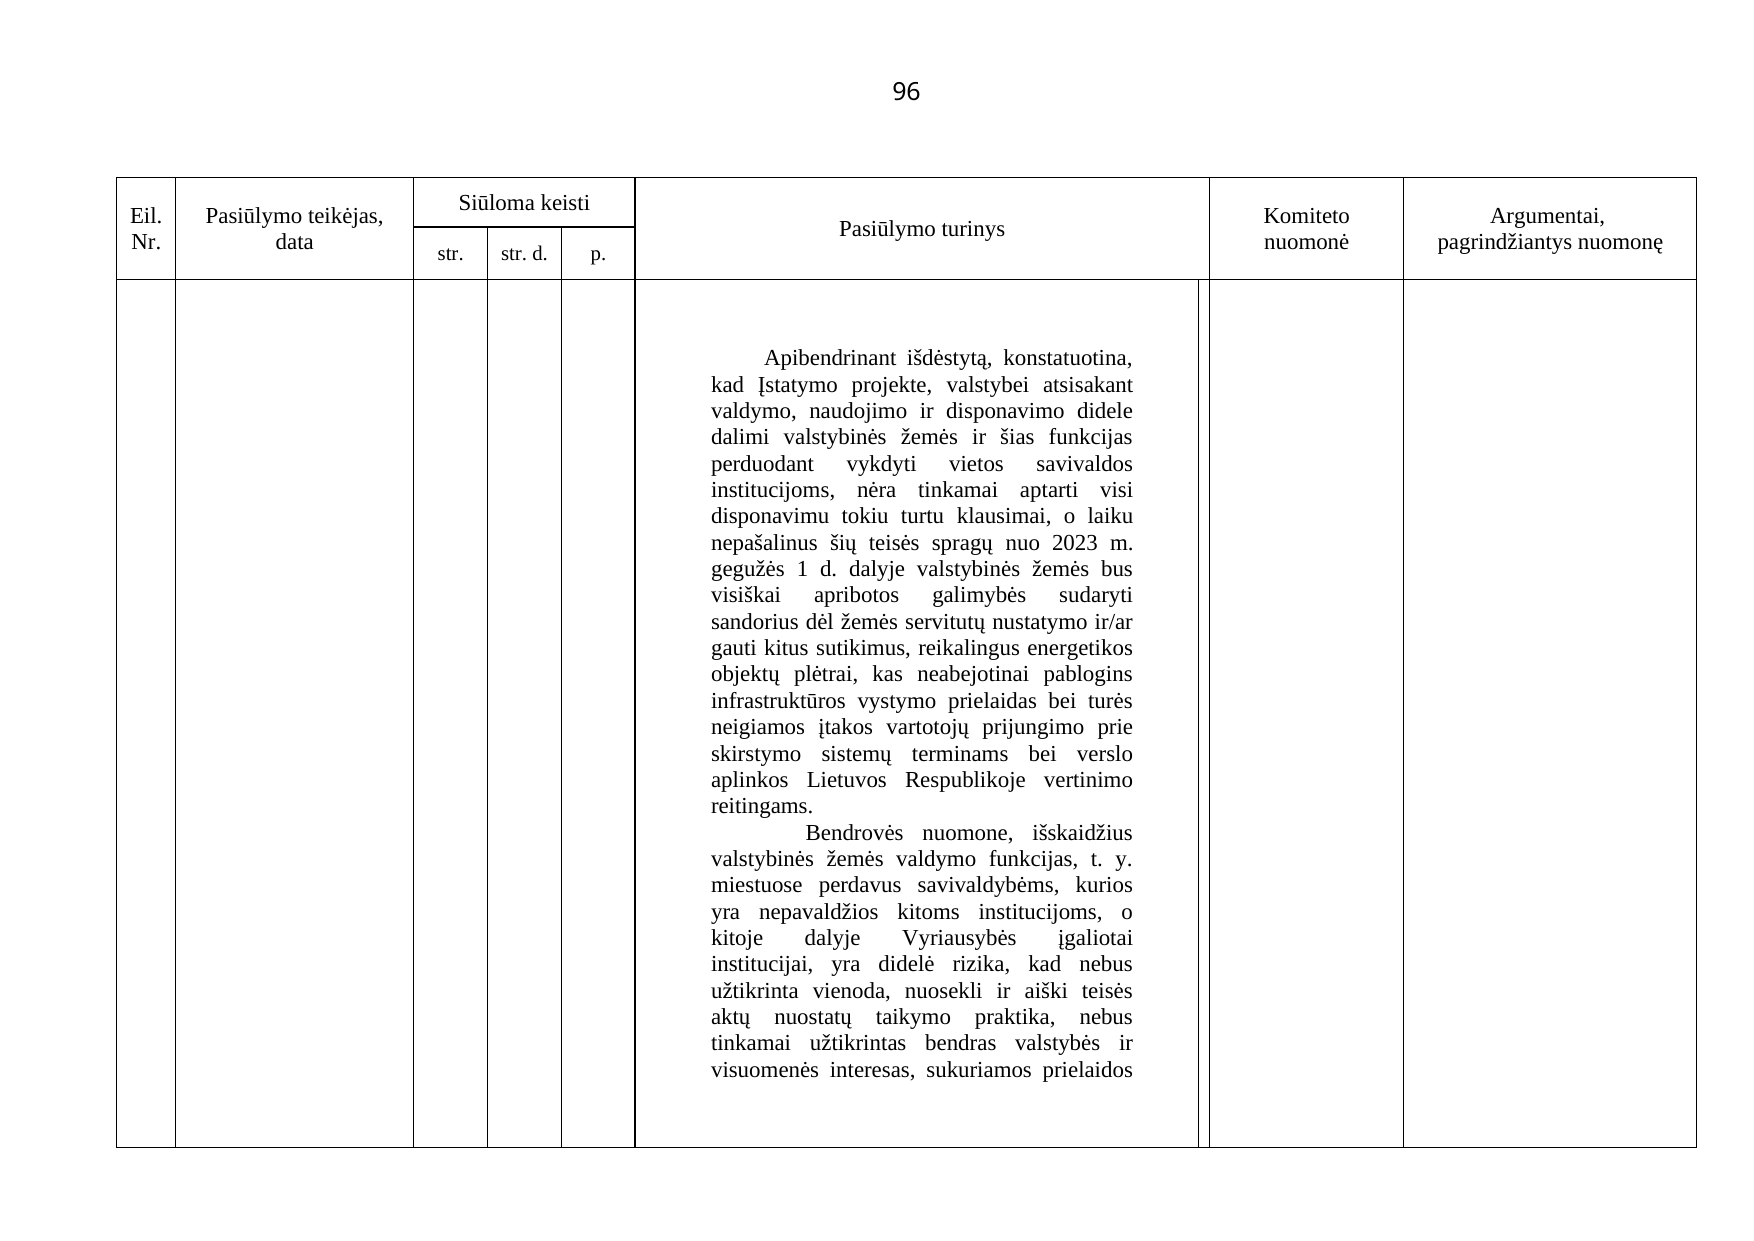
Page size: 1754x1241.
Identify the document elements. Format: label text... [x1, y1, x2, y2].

table_cell [176, 280, 413, 1147]
table_cell [488, 280, 561, 1147]
table_header Pasiūlymo turinys [636, 178, 1209, 279]
table_cell str. [414, 228, 487, 279]
table_header Komiteto nuomonė [1210, 178, 1403, 279]
table_cell [414, 280, 487, 1147]
table_cell [562, 280, 634, 1147]
table_cell [117, 280, 175, 1147]
table_cell str. d. [488, 228, 561, 279]
table_cell [1404, 280, 1696, 1147]
table_header Argumentai, pagrindžiantys nuomonę [1404, 178, 1696, 279]
table_cell p. [562, 228, 634, 279]
table_header Siūloma keisti [414, 178, 634, 226]
table_cell [1210, 280, 1403, 1147]
table_header Eil. Nr. [117, 178, 175, 279]
table_cell Apibendrinant išdėstytą, konstatuotina, kad Įstatymo projekte, valstybei atsisakant valdymo, naudojimo ir disponavimo didele dalimi valstybinės žemės ir šias funkcijas perduodant vykdyti vietos savivaldos institucijoms, nėra tinkamai aptarti visi disponavimu tokiu turtu klausimai, o laiku nepašalinus šių teisės spragų nuo 2023 m. gegužės 1 d. dalyje valstybinės žemės bus visiškai apribotos galimybės sudaryti sandorius dėl žemės servitutų nustatymo ir/ar gauti kitus sutikimus, reikalingus energetikos objektų plėtrai, kas neabejotinai pablogins infrastruktūros vystymo prielaidas bei turės neigiamos įtakos vartotojų prijungimo prie skirstymo sistemų terminams bei verslo aplinkos Lietuvos Respublikoje vertinimo reitingams. Bendrovės nuomone, išskaidžius valstybinės žemės valdymo funkcijas, t. y. miestuose perdavus savivaldybėms, kurios yra nepavaldžios kitoms institucijoms, o kitoje dalyje Vyriausybės įgaliotai institucijai, yra didelė rizika, kad nebus užtikrinta vienoda, nuosekli ir aiški teisės aktų nuostatų taikymo praktika, nebus tinkamai užtikrintas bendras valstybės ir visuomenės interesas, sukuriamos prielaidos [636, 280, 1198, 1147]
table_header Pasiūlymo teikėjas, data [176, 178, 413, 279]
